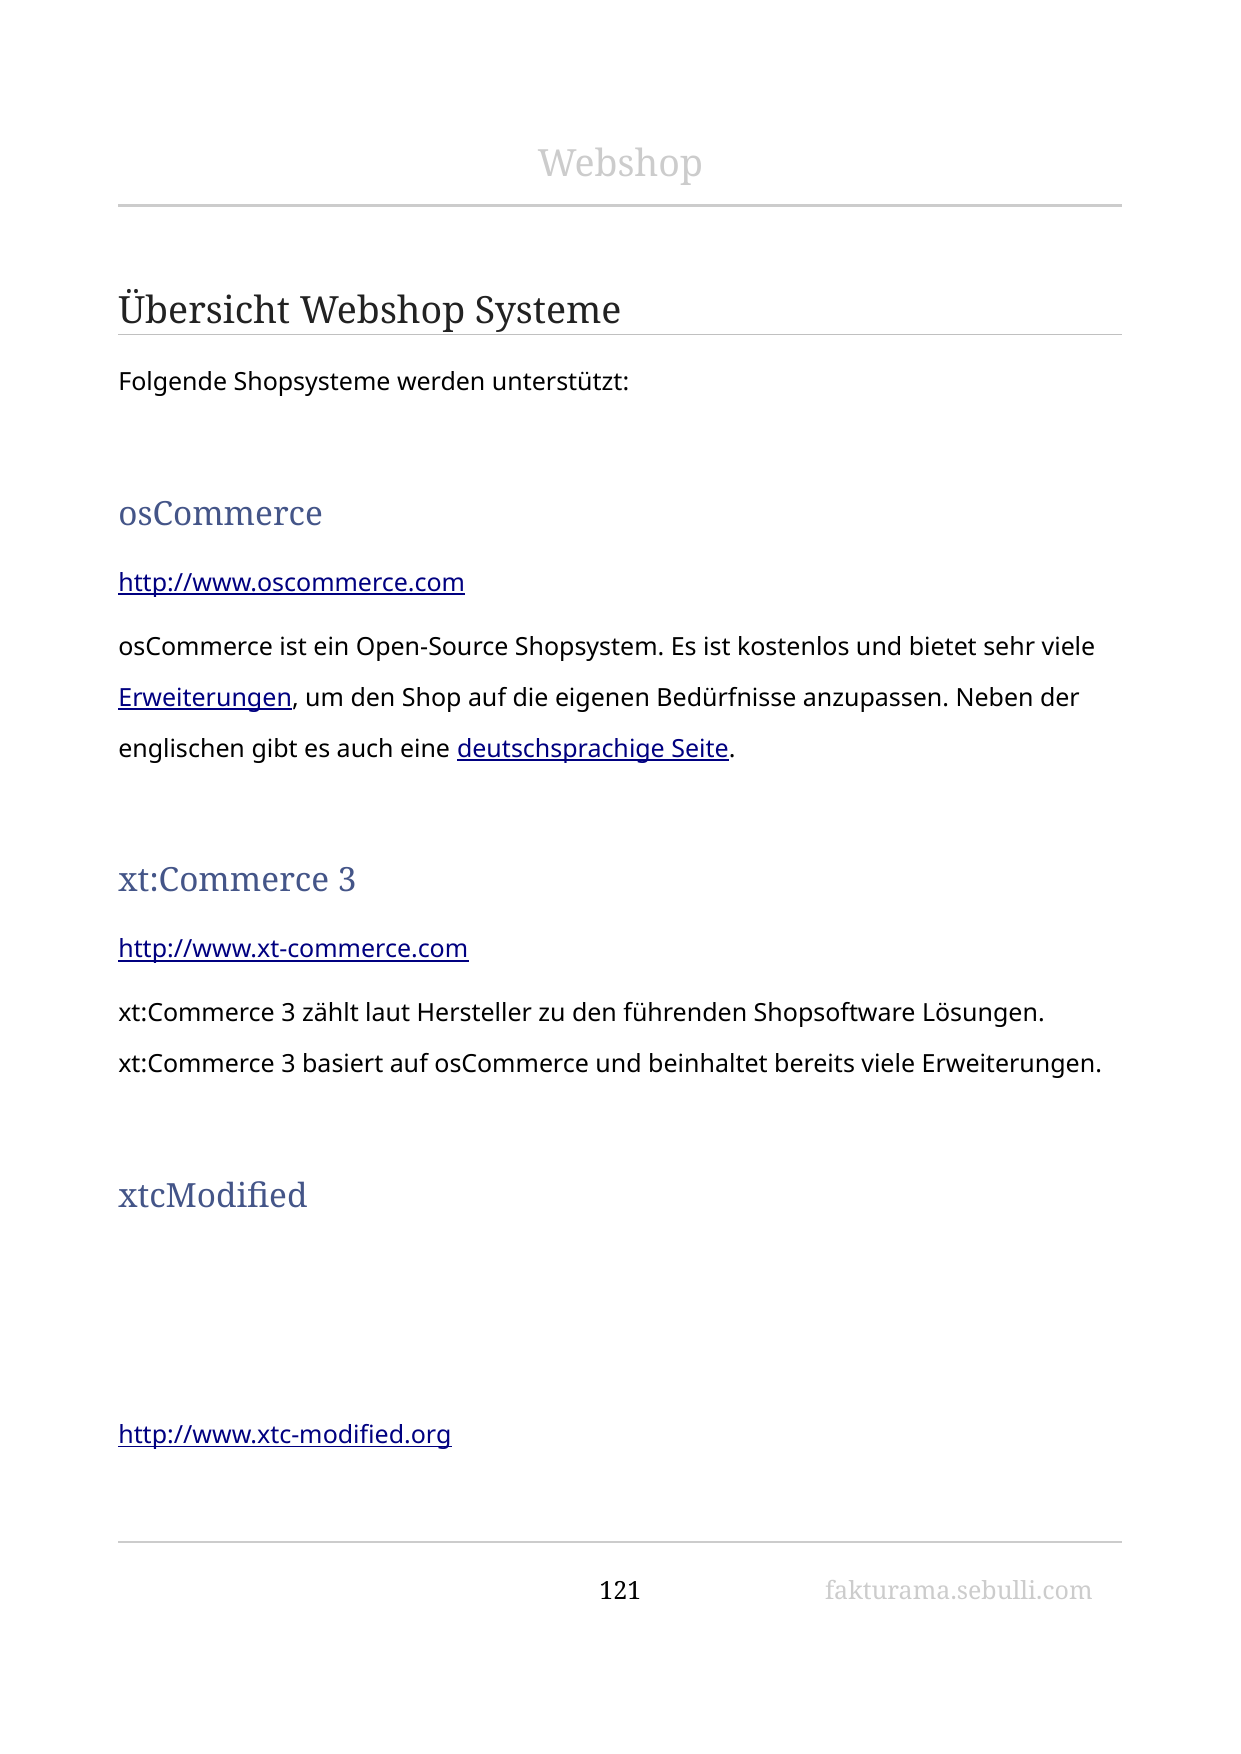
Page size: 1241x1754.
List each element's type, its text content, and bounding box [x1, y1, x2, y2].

text osCommerce ist ein Open-Source Shopsystem. Es ist kostenlos und bietet sehr viele Erweiterungen, um den Shop auf die eigenen Bedürfnisse anzupassen. Neben der englischen gibt es auch eine deutschsprachige Seite. [118, 628, 1122, 764]
text http://www.xt-commerce.com [118, 931, 1122, 965]
subtitle xt:Commerce 3 [118, 856, 1122, 902]
text http://www.oscommerce.com [118, 564, 1122, 599]
text xt:Commerce 3 zählt laut Hersteller zu den führenden Shopsoftware Lösungen. xt:Commerce 3 basiert auf osCommerce und beinhaltet bereits viele Erweiterungen. [118, 995, 1122, 1080]
text Folgende Shopsysteme werden unterstützt: [118, 364, 1122, 398]
subtitle xtcModified [118, 1172, 1122, 1217]
subtitle osCommerce [118, 490, 1122, 535]
text http://www.xtc-modified.org [118, 1417, 1122, 1451]
subtitle Übersicht Webshop Systeme [118, 283, 1122, 334]
